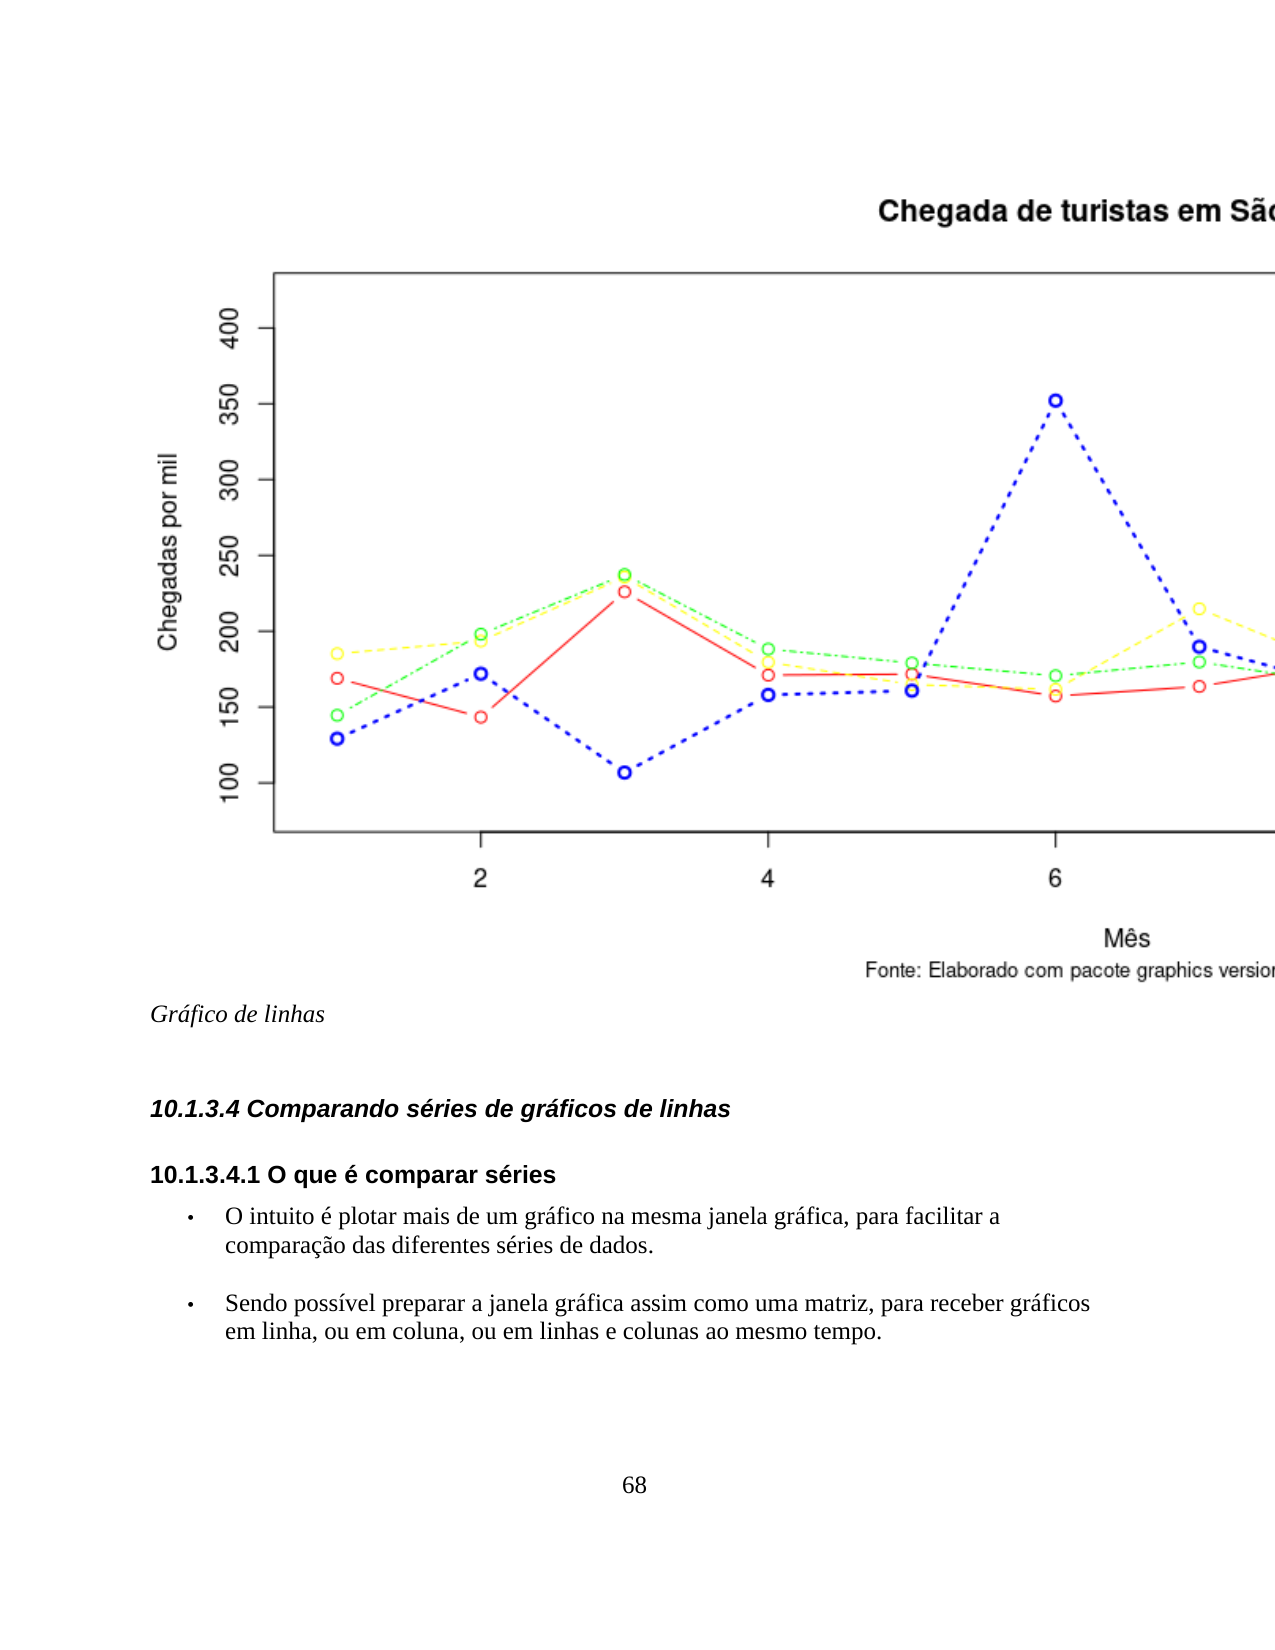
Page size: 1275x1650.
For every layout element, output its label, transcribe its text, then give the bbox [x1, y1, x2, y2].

subtitle 10.1.3.4.1 O que é comparar séries [150, 1160, 1125, 1189]
picture [150, 150, 1275, 987]
list Sendo possível preparar a janela gráfica assim como uma matriz, para receber gráficos em linha, ou em coluna, ou em linhas e colunas ao mesmo tempo. [187, 1288, 1125, 1374]
list O intuito é plotar mais de um gráfico na mesma janela gráfica, para facilitar a comparação das diferentes séries de dados. [187, 1201, 1125, 1288]
text Gráfico de linhas [150, 999, 1125, 1028]
subtitle 10.1.3.4 Comparando séries de gráficos de linhas [150, 1094, 1125, 1123]
